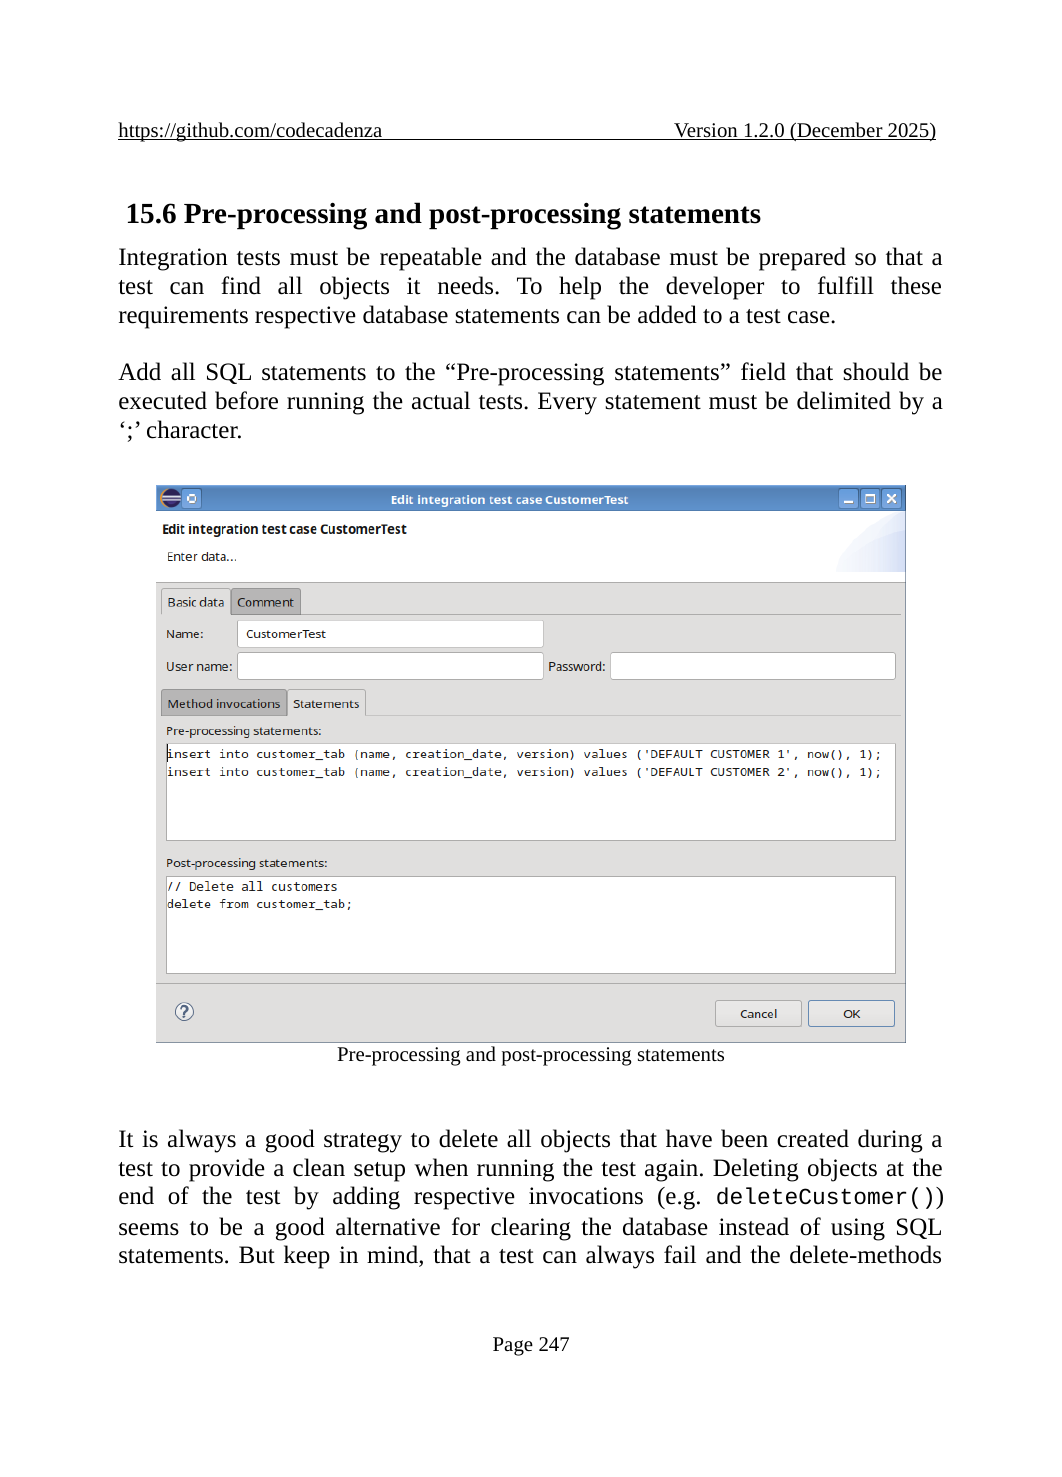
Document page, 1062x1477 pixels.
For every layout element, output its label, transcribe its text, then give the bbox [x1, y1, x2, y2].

text Add all SQL statements to the “Pre-processing statements” field that should be executed before running the actual tests. Every statement must be delimited by a ‘;’ character. [118, 357, 944, 444]
subtitle Pre-processing and post-processing statements [118, 196, 944, 230]
text Integration tests must be repeatable and the database must be prepared so that a test can find all objects it needs. To help the developer to fulfill these requirements respective database statements can be added to a test case. [118, 242, 944, 329]
picture [156, 485, 906, 1043]
text It is always a good strategy to delete all objects that have been created during a test to provide a clean setup when running the test again. Deleting objects at the end of the test by adding respective invocations (e.g. deleteCustomer()) seems to be a good alternative for clearing the database instead of using SQL statements. But keep in mind, that a test can always fail and the delete-methods [118, 1124, 944, 1269]
text Pre-processing and post-processing statements [156, 1043, 906, 1066]
